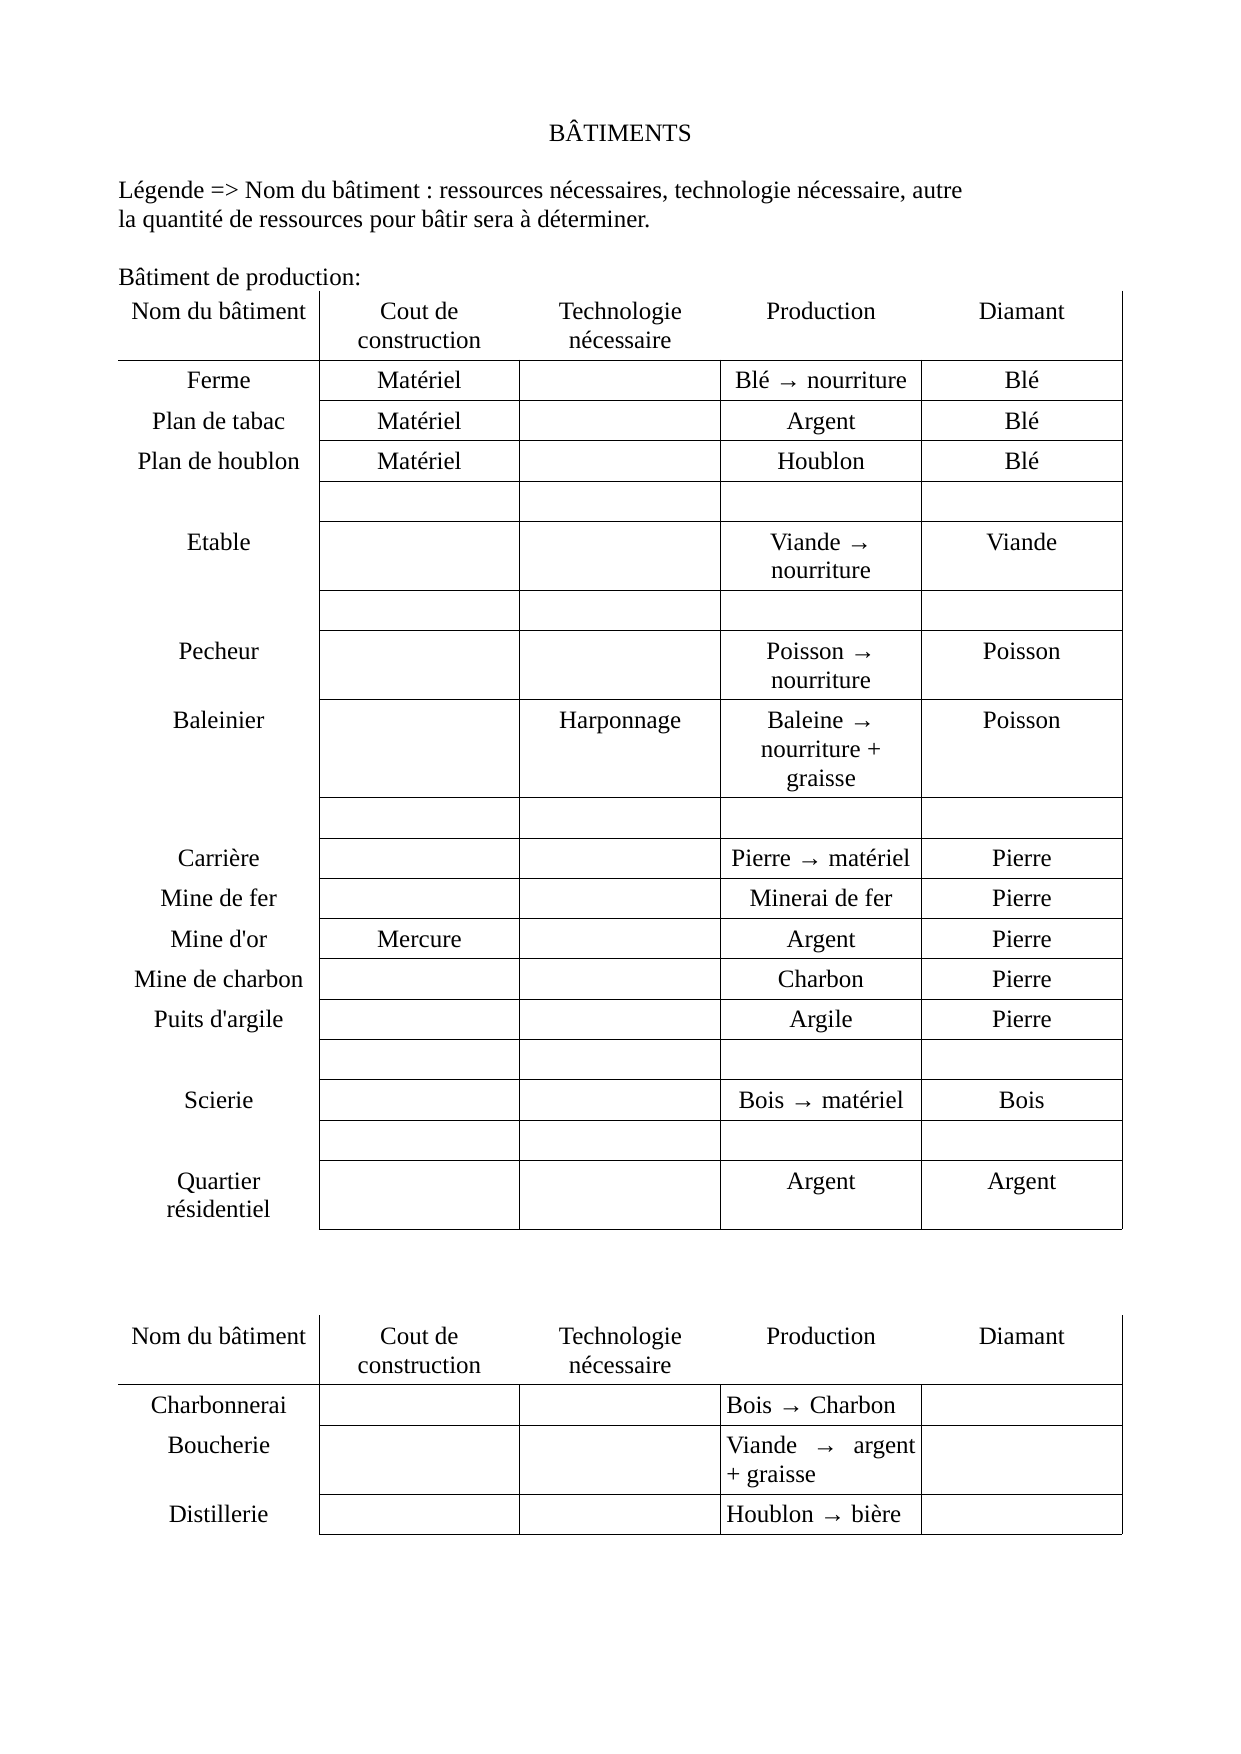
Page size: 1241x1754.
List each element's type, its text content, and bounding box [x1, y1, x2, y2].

table_cell [320, 522, 519, 590]
table_cell Minerai de fer [721, 879, 921, 918]
table_cell [520, 441, 720, 481]
table_cell [721, 482, 921, 521]
table_cell Argile [721, 1000, 921, 1039]
table_header Diamant [921, 291, 1122, 359]
table_cell [520, 522, 720, 590]
table_header Cout de construction [320, 1315, 519, 1384]
table_cell [520, 1426, 720, 1494]
table_cell [520, 798, 720, 837]
table_cell Matériel [320, 361, 519, 400]
table_cell [520, 919, 720, 958]
table_cell [320, 879, 519, 918]
table_cell Blé [922, 361, 1122, 400]
table_cell Pierre → matériel [721, 839, 921, 878]
table_cell Pierre [922, 959, 1122, 999]
table_cell [320, 1000, 519, 1039]
table_header Cout de construction [320, 291, 519, 359]
table_cell [118, 1039, 319, 1079]
table_cell Houblon [721, 441, 921, 481]
table_cell [520, 1040, 720, 1079]
table_cell Poisson [922, 700, 1122, 797]
table_cell [520, 482, 720, 521]
table_cell Viande [922, 522, 1122, 590]
table_cell Argent [721, 919, 921, 958]
table_cell [320, 1385, 519, 1424]
table_header Nom du bâtiment [118, 1315, 319, 1384]
text la quantité de ressources pour bâtir sera à déterminer. [118, 204, 1122, 233]
table_header Technologie nécessaire [520, 291, 720, 359]
table_cell Blé → nourriture [721, 361, 921, 400]
table_cell Viande → nourriture [721, 522, 921, 590]
table_cell Matériel [320, 441, 519, 481]
table_cell Mine d'or [118, 918, 319, 958]
table_cell [118, 1120, 319, 1160]
table_header Diamant [921, 1315, 1122, 1384]
table_cell Carrière [118, 838, 319, 878]
table_cell [520, 879, 720, 918]
table_cell Plan de houblon [118, 440, 319, 481]
table_cell Bois [922, 1080, 1122, 1119]
table_cell Blé [922, 401, 1122, 440]
table_cell [320, 631, 519, 699]
table_cell Scierie [118, 1079, 319, 1119]
table_cell [320, 1080, 519, 1119]
table_cell Argent [721, 1161, 921, 1229]
table_cell Etable [118, 521, 319, 590]
table_cell [922, 1426, 1122, 1494]
table_cell Argent [922, 1161, 1122, 1229]
table_cell Baleine → nourriture + graisse [721, 700, 921, 797]
table_cell Boucherie [118, 1425, 319, 1494]
table_cell Viande → argent + graisse [721, 1426, 921, 1494]
table_cell [922, 1495, 1122, 1534]
table_cell [320, 482, 519, 521]
table_cell [320, 700, 519, 797]
text Légende => Nom du bâtiment : ressources nécessaires, technologie nécessaire, autre [118, 176, 1122, 204]
table_cell Charbonnerai [118, 1385, 319, 1424]
table_cell [320, 839, 519, 878]
table_cell [922, 1121, 1122, 1160]
table_cell [520, 1000, 720, 1039]
table_header Production [720, 1315, 921, 1384]
table_cell Houblon → bière [721, 1495, 921, 1534]
table_cell Quartier résidentiel [118, 1160, 319, 1229]
table_cell Blé [922, 441, 1122, 481]
table_cell Bois → matériel [721, 1080, 921, 1119]
table_cell [520, 1121, 720, 1160]
table_cell [922, 591, 1122, 630]
table_cell [118, 590, 319, 630]
table_cell [320, 591, 519, 630]
table_cell Pecheur [118, 630, 319, 699]
table_cell [520, 361, 720, 400]
table_cell Poisson → nourriture [721, 631, 921, 699]
table_cell [520, 591, 720, 630]
table_cell [320, 1040, 519, 1079]
table_cell [520, 1080, 720, 1119]
table_cell [520, 631, 720, 699]
text BÂTIMENTS [118, 118, 1122, 147]
table_cell [520, 1161, 720, 1229]
table_cell Matériel [320, 401, 519, 440]
table_cell [320, 798, 519, 837]
table_cell [320, 1161, 519, 1229]
table_cell [721, 591, 921, 630]
table_cell [520, 839, 720, 878]
table_cell [922, 482, 1122, 521]
table_cell [520, 959, 720, 999]
table_cell Pierre [922, 839, 1122, 878]
table_header Nom du bâtiment [118, 291, 319, 359]
table_cell [520, 1385, 720, 1424]
table_cell [721, 1040, 921, 1079]
table_cell Puits d'argile [118, 999, 319, 1039]
table_cell [520, 401, 720, 440]
table_cell [118, 481, 319, 521]
table_cell [922, 1040, 1122, 1079]
table_header Technologie nécessaire [520, 1315, 720, 1384]
table_cell Mine de charbon [118, 958, 319, 999]
table_cell Poisson [922, 631, 1122, 699]
table_cell [118, 797, 319, 837]
table_cell Mine de fer [118, 878, 319, 918]
table_cell Bois → Charbon [721, 1385, 921, 1424]
table_cell Distillerie [118, 1494, 319, 1534]
table_cell [320, 1495, 519, 1534]
table_cell Pierre [922, 879, 1122, 918]
table_cell Pierre [922, 919, 1122, 958]
table_cell [320, 959, 519, 999]
table_cell [320, 1426, 519, 1494]
table_header Production [720, 291, 921, 359]
table_cell Pierre [922, 1000, 1122, 1039]
table_cell Baleinier [118, 699, 319, 797]
table_cell Plan de tabac [118, 400, 319, 440]
table_cell [721, 798, 921, 837]
table_cell [520, 1495, 720, 1534]
table_cell Argent [721, 401, 921, 440]
table_cell Mercure [320, 919, 519, 958]
text Bâtiment de production: [118, 262, 1122, 291]
table_cell [922, 798, 1122, 837]
table_cell [320, 1121, 519, 1160]
table_cell [721, 1121, 921, 1160]
table_cell [922, 1385, 1122, 1424]
table_cell Charbon [721, 959, 921, 999]
table_cell Harponnage [520, 700, 720, 797]
table_cell Ferme [118, 361, 319, 400]
